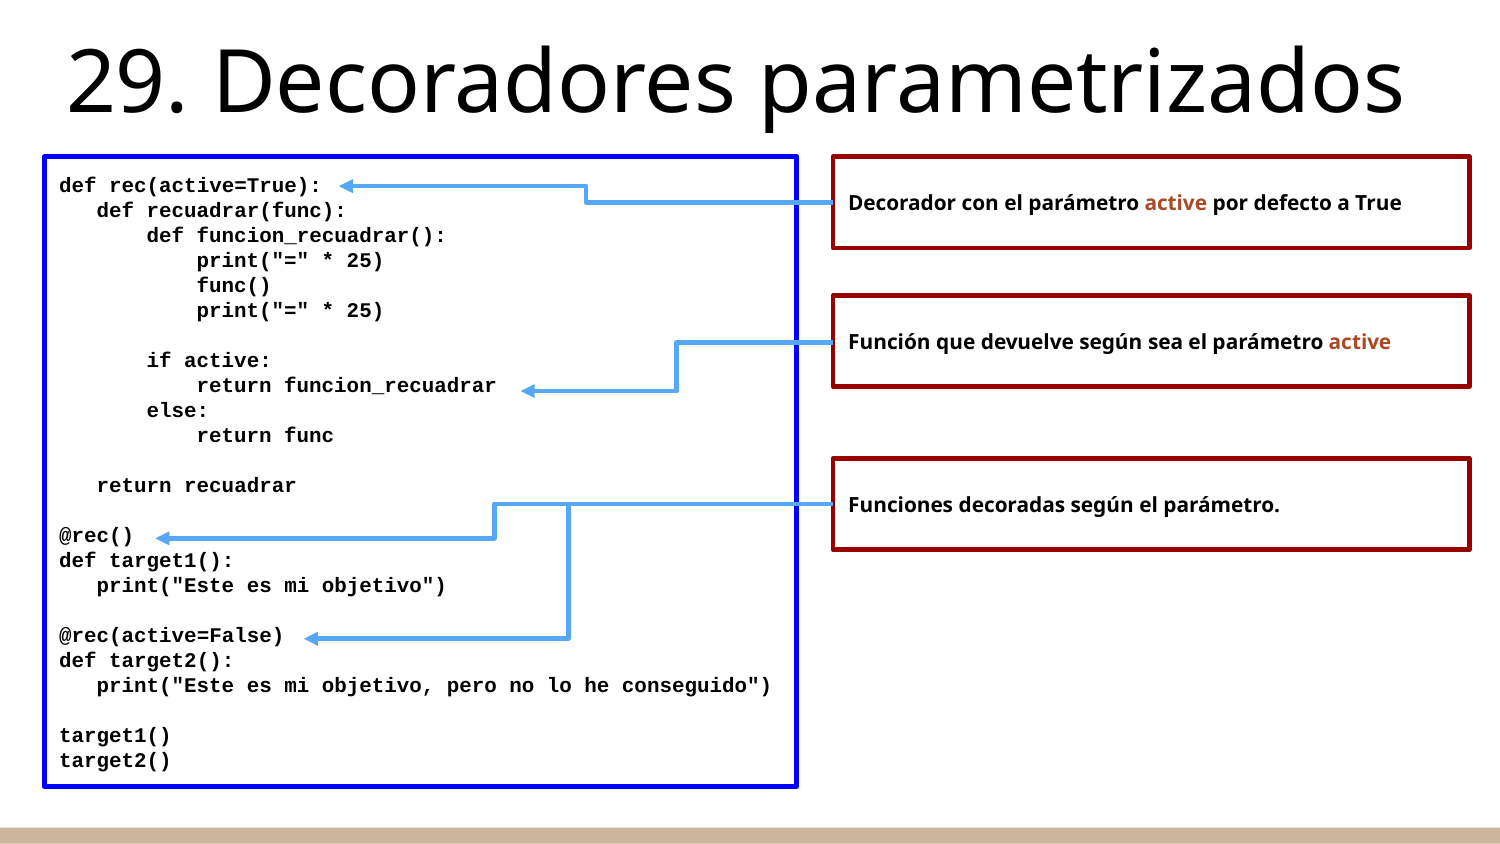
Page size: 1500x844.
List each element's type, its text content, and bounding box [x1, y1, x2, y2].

title 29. Decoradores parametrizados [51, 51, 1449, 146]
text_box Funciones decoradas según el parámetro. [833, 458, 1470, 550]
text_box def rec(active=True): def recuadrar(func): def funcion_recuadrar(): print("=" * 25) func() print("=" * 25) if active: return funcion_recuadrar else: return func return recuadrar @rec() def target1(): print("Este es mi objetivo") @rec(active=False) def target2(): print("Este es mi objetivo, pero no lo he conseguido") target1() target2() [44, 156, 797, 787]
text_box Decorador con el parámetro active por defecto a True [833, 156, 1470, 248]
text_box Función que devuelve según sea el parámetro active [833, 295, 1470, 387]
